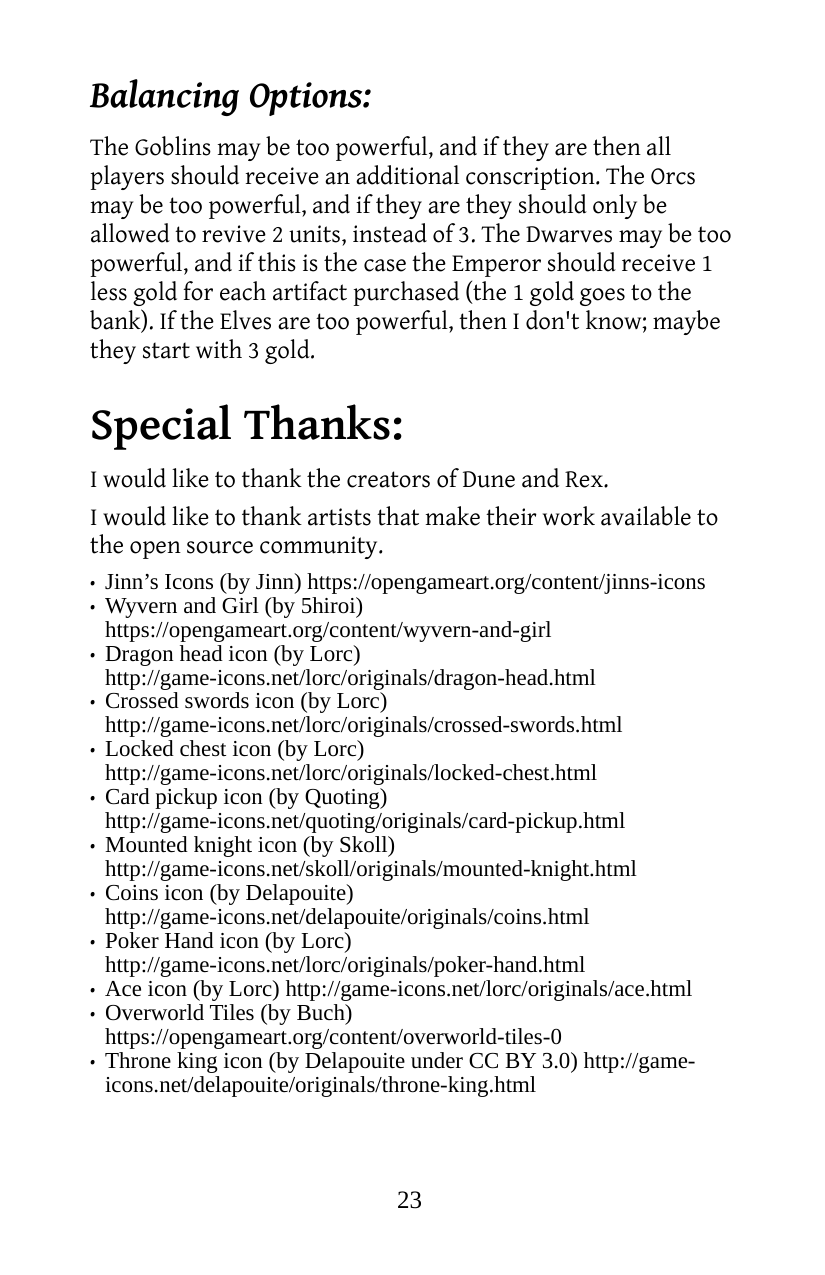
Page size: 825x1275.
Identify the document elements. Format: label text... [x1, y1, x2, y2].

list Wyvern and Girl (by 5hiroi) https://opengameart.org/content/wyvern-and-girl [90, 594, 735, 642]
subtitle Special Thanks: [90, 399, 735, 453]
list Throne king icon (by Delapouite under CC BY 3.0) http://game-icons.net/delapouite/originals/throne-king.html [90, 1049, 735, 1097]
list Ace icon (by Lorc) http://game-icons.net/lorc/originals/ace.html [90, 977, 735, 1001]
list Locked chest icon (by Lorc) http://game-icons.net/lorc/originals/locked-chest.html [90, 738, 735, 786]
list Crossed swords icon (by Lorc) http://game-icons.net/lorc/originals/crossed-swords.html [90, 690, 735, 738]
list Mounted knight icon (by Skoll) http://game-icons.net/skoll/originals/mounted-knight.html [90, 833, 735, 881]
list Coins icon (by Delapouite) http://game-icons.net/delapouite/originals/coins.html [90, 881, 735, 929]
list Dragon head icon (by Lorc) http://game-icons.net/lorc/originals/dragon-head.html [90, 642, 735, 690]
subtitle Balancing Options: [90, 75, 735, 118]
list Jinn’s Icons (by Jinn) https://opengameart.org/content/jinns-icons [90, 570, 735, 594]
text I would like to thank the creators of Dune and Rex. [90, 465, 735, 494]
list Poker Hand icon (by Lorc) http://game-icons.net/lorc/originals/poker-hand.html [90, 929, 735, 977]
text The Goblins may be too powerful, and if they are then all players should receive an additional conscription. The Orcs may be too powerful, and if they are they should only be allowed to revive 2 units, instead of 3. The Dwarves may be too powerful, and if this is the case the Emperor should receive 1 less gold for each artifact purchased (the 1 gold goes to the bank). If the Elves are too powerful, then I don't know; maybe they start with 3 gold. [90, 134, 735, 366]
text I would like to thank artists that make their work available to the open source community. [90, 503, 735, 561]
list Card pickup icon (by Quoting) http://game-icons.net/quoting/originals/card-pickup.html [90, 786, 735, 833]
list Overworld Tiles (by Buch) https://opengameart.org/content/overworld-tiles-0 [90, 1001, 735, 1049]
